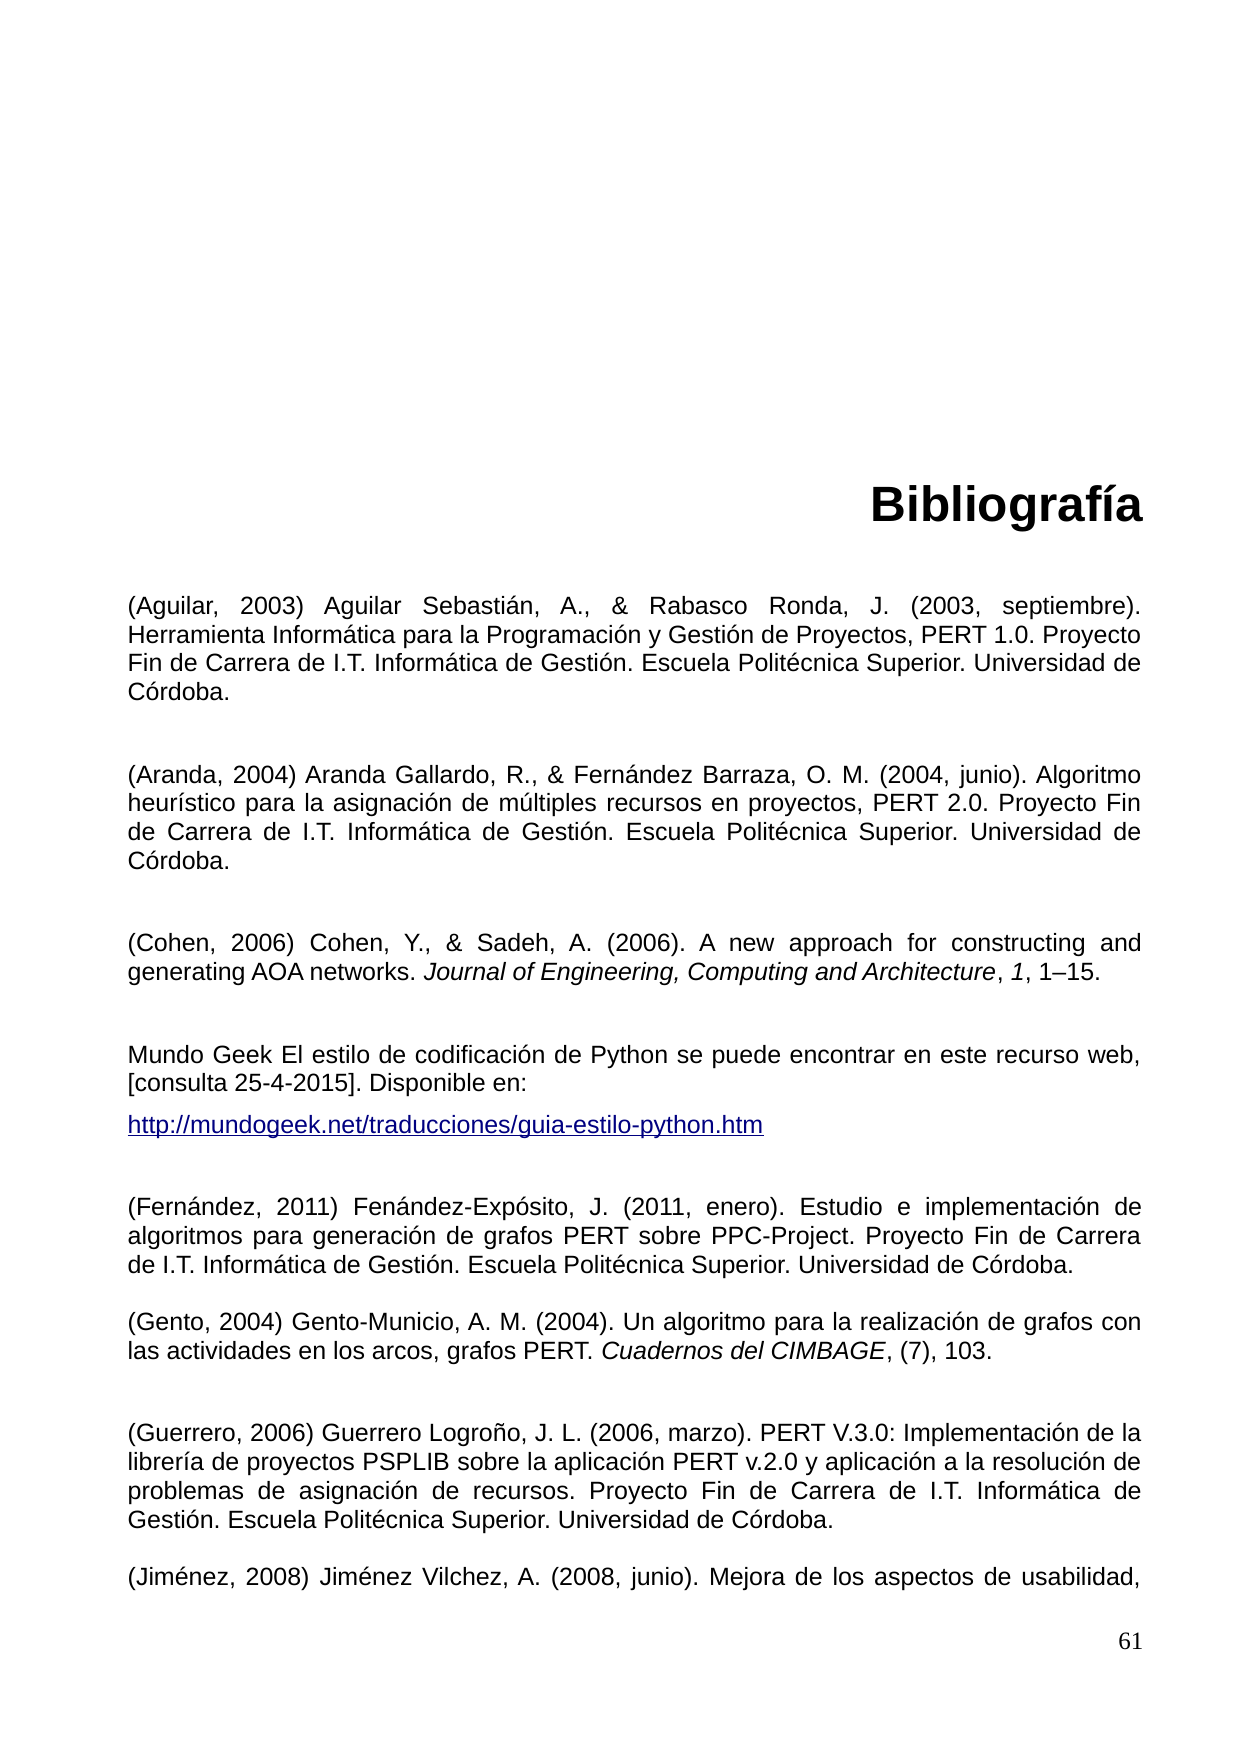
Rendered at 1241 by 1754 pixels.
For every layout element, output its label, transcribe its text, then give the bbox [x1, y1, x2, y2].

text (Cohen, 2006) Cohen, Y., & Sadeh, A. (2006). A new approach for constructing and generating AOA networks. Journal of Engineering, Computing and Architecture, 1, 1–15. [127, 928, 1143, 986]
text (Jiménez, 2008) Jiménez Vilchez, A. (2008, junio). Mejora de los aspectos de usabilidad, [127, 1562, 1143, 1591]
text (Fernández, 2011) Fenández-Expósito, J. (2011, enero). Estudio e implementación de algoritmos para generación de grafos PERT sobre PPC-Project. Proyecto Fin de Carrera de I.T. Informática de Gestión. Escuela Politécnica Superior. Universidad de Córdoba. [127, 1192, 1143, 1278]
text (Aguilar, 2003) Aguilar Sebastián, A., & Rabasco Ronda, J. (2003, septiembre). Herramienta Informática para la Programación y Gestión de Proyectos, PERT 1.0. Proyecto Fin de Carrera de I.T. Informática de Gestión. Escuela Politécnica Superior. Universidad de Córdoba. [127, 591, 1143, 706]
text (Gento, 2004) Gento-Municio, A. M. (2004). Un algoritmo para la realización de grafos con las actividades en los arcos, grafos PERT. Cuadernos del CIMBAGE, (7), 103. [127, 1307, 1143, 1365]
text http://mundogeek.net/traducciones/guia-estilo-python.htm [127, 1110, 1143, 1138]
subtitle Bibliografía [127, 475, 1143, 532]
text (Aranda, 2004) Aranda Gallardo, R., & Fernández Barraza, O. M. (2004, junio). Algoritmo heurístico para la asignación de múltiples recursos en proyectos, PERT 2.0. Proyecto Fin de Carrera de I.T. Informática de Gestión. Escuela Politécnica Superior. Universidad de Córdoba. [127, 760, 1143, 875]
text (Guerrero, 2006) Guerrero Logroño, J. L. (2006, marzo). PERT V.3.0: Implementación de la librería de proyectos PSPLIB sobre la aplicación PERT v.2.0 y aplicación a la resolución de problemas de asignación de recursos. Proyecto Fin de Carrera de I.T. Informática de Gestión. Escuela Politécnica Superior. Universidad de Córdoba. [127, 1418, 1143, 1533]
text Mundo Geek El estilo de codificación de Python se puede encontrar en este recurso web, [consulta 25-4-2015]. Disponible en: [127, 1040, 1143, 1097]
